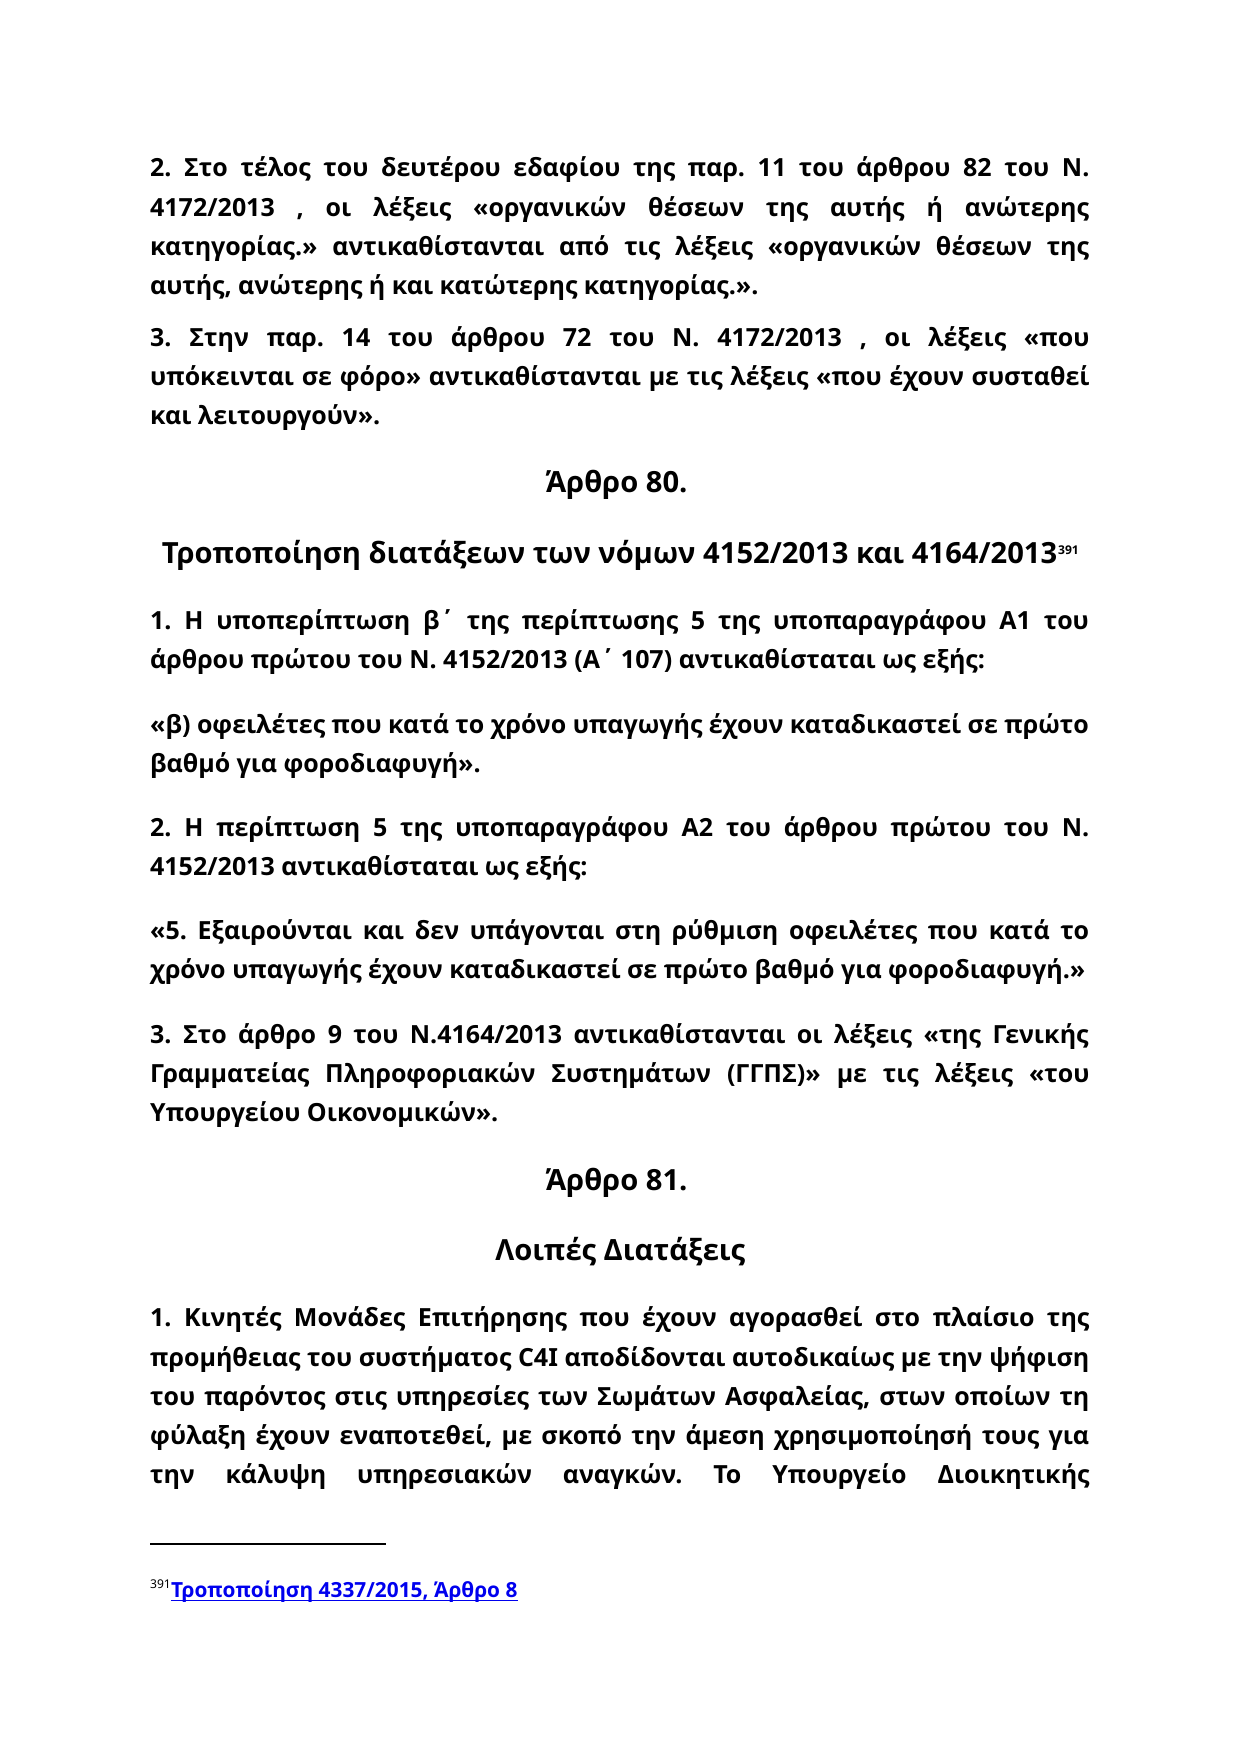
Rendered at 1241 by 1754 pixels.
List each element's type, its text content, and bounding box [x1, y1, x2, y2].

text 1. Η υποπερίπτωση β΄ της περίπτωσης 5 της υποπαραγράφου Α1 του άρθρου πρώτου του Ν. 4152/2013 (Α΄ 107) αντικαθίσταται ως εξής: [150, 603, 1090, 676]
subtitle Άρθρο 80. [150, 462, 1090, 501]
text Τροποποίηση 4337/2015, Άρθρο 8 [150, 1576, 1090, 1604]
text «5. Εξαιρούνται και δεν υπάγονται στη ρύθμιση οφειλέτες που κατά το χρόνο υπαγωγής έχουν καταδικαστεί σε πρώτο βαθμό για φοροδιαφυγή.» [150, 913, 1090, 986]
text 2. Στο τέλος του δευτέρου εδαφίου της παρ. 11 του άρθρου 82 του Ν. 4172/2013 , οι λέξεις «οργανικών θέσεων της αυτής ή ανώτερης κατηγορίας.» αντικαθίστανται από τις λέξεις «οργανικών θέσεων της αυτής, ανώτερης ή και κατώτερης κατηγορίας.». [150, 150, 1090, 302]
subtitle Τροποποίηση διατάξεων των νόμων 4152/2013 και 4164/2013 [150, 532, 1090, 572]
text «β) οφειλέτες που κατά το χρόνο υπαγωγής έχουν καταδικαστεί σε πρώτο βαθμό για φοροδιαφυγή». [150, 706, 1090, 779]
subtitle Άρθρο 81. [150, 1159, 1090, 1198]
text 1. Κινητές Μονάδες Επιτήρησης που έχουν αγορασθεί στο πλαίσιο της προμήθειας του συστήματος C4I αποδίδονται αυτοδικαίως με την ψήφιση του παρόντος στις υπηρεσίες των Σωμάτων Ασφαλείας, στων οποίων τη φύλαξη έχουν εναποτεθεί, με σκοπό την άμεση χρησιμοποίησή τους για την κάλυψη υπηρεσιακών αναγκών. Το Υπουργείο Διοικητικής [150, 1300, 1090, 1491]
text 3. Στο άρθρο 9 του Ν.4164/2013 αντικαθίστανται οι λέξεις «της Γενικής Γραμματείας Πληροφοριακών Συστημάτων (ΓΓΠΣ)» με τις λέξεις «του Υπουργείου Οικονομικών». [150, 1016, 1090, 1129]
text 2. Η περίπτωση 5 της υποπαραγράφου Α2 του άρθρου πρώτου του Ν. 4152/2013 αντικαθίσταται ως εξής: [150, 809, 1090, 883]
subtitle Λοιπές Διατάξεις [150, 1229, 1090, 1269]
text 3. Στην παρ. 14 του άρθρου 72 του Ν. 4172/2013 , οι λέξεις «που υπόκεινται σε φόρο» αντικαθίστανται με τις λέξεις «που έχουν συσταθεί και λειτουργούν». [150, 319, 1090, 432]
